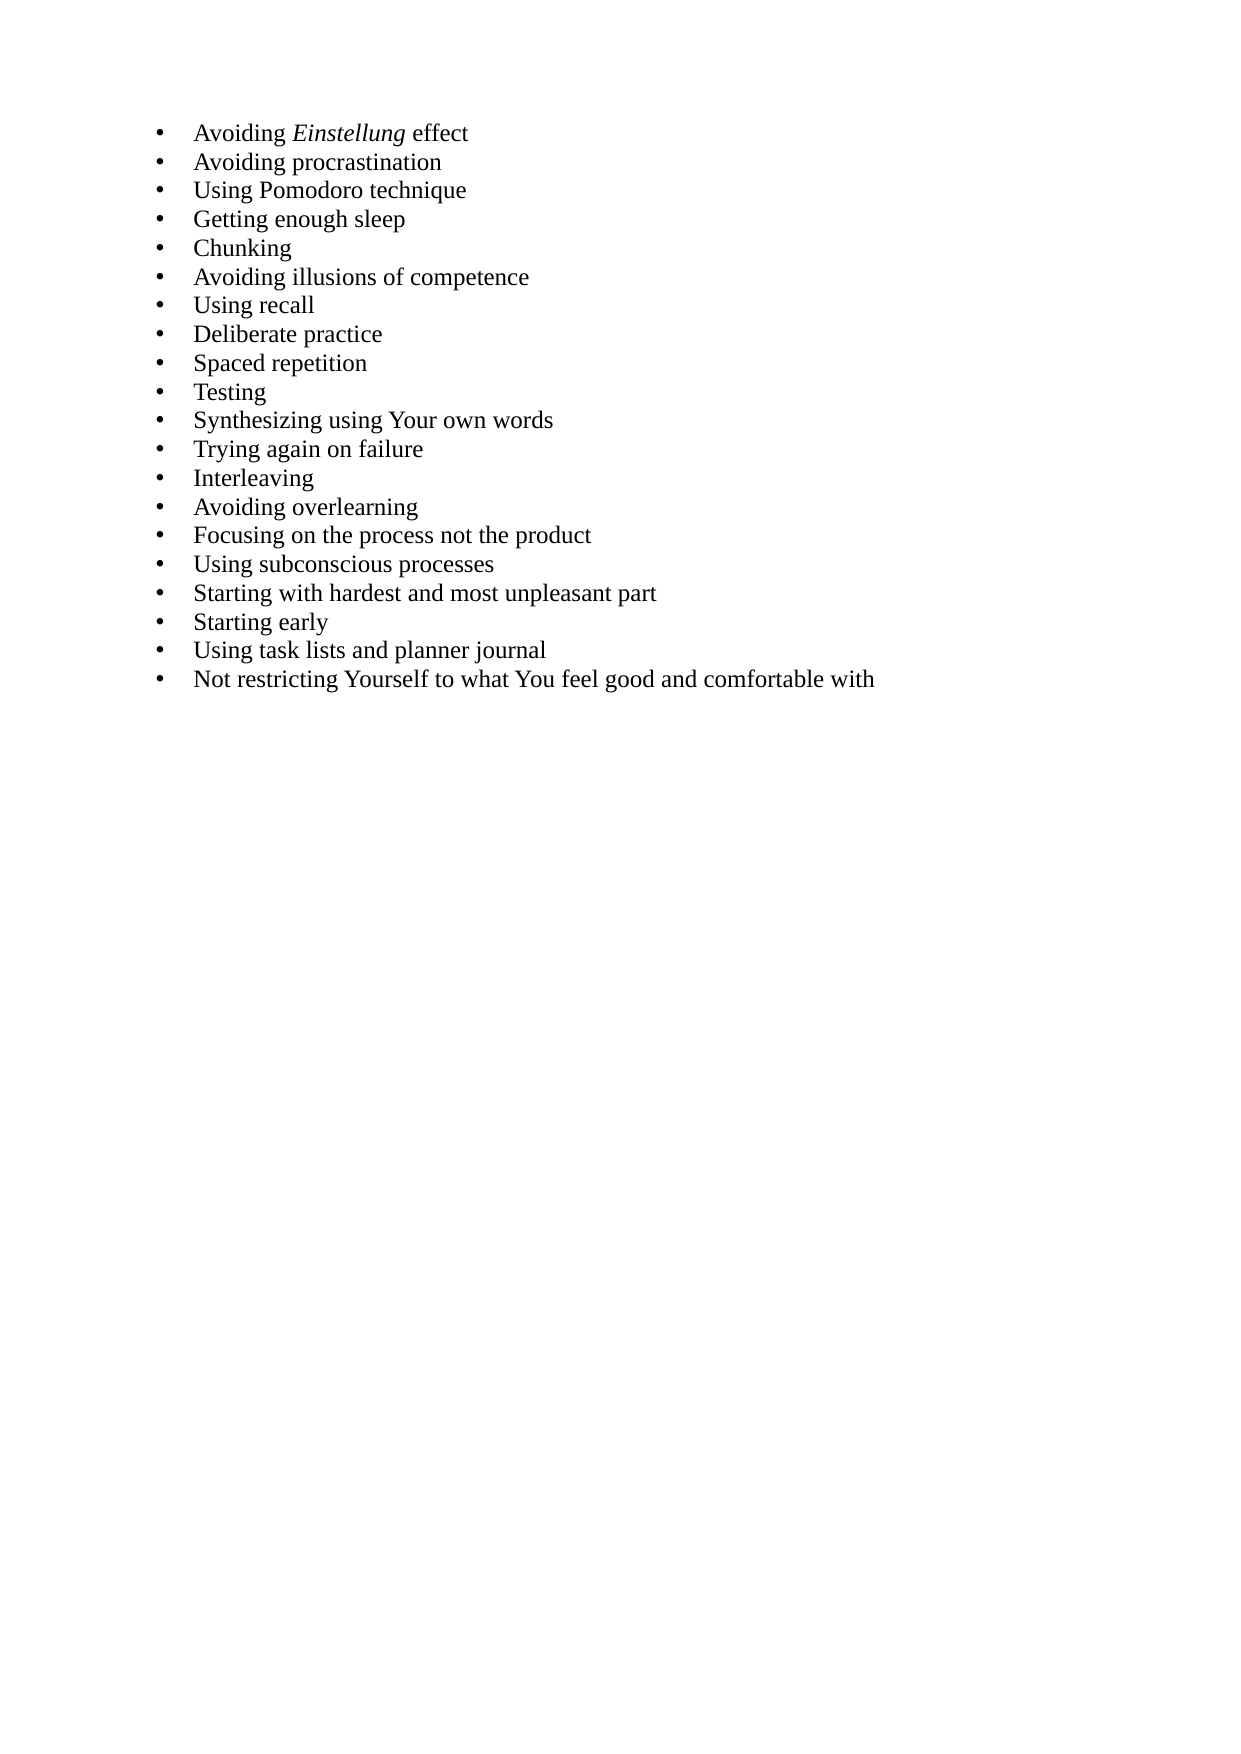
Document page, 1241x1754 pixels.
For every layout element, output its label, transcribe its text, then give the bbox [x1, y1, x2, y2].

list Focusing on the process not the product [156, 521, 1122, 549]
list Synthesizing using Your own words [156, 406, 1122, 434]
list Avoiding procrastination [156, 147, 1122, 176]
list Avoiding overlearning [156, 492, 1122, 521]
list Using recall [156, 291, 1122, 319]
list Avoiding Einstellung effect [156, 118, 1122, 147]
list Using task lists and planner journal [156, 636, 1122, 664]
list Starting with hardest and most unpleasant part [156, 578, 1122, 607]
list Deliberate practice [156, 319, 1122, 348]
list Avoiding illusions of competence [156, 262, 1122, 291]
list Using subconscious processes [156, 549, 1122, 578]
list Testing [156, 377, 1122, 406]
list Getting enough sleep [156, 204, 1122, 233]
list Chunking [156, 233, 1122, 262]
list Not restricting Yourself to what You feel good and comfortable with [156, 664, 1122, 693]
list Starting early [156, 607, 1122, 636]
list Interleaving [156, 463, 1122, 492]
list Trying again on failure [156, 434, 1122, 463]
list Using Pomodoro technique [156, 176, 1122, 204]
list Spaced repetition [156, 348, 1122, 377]
